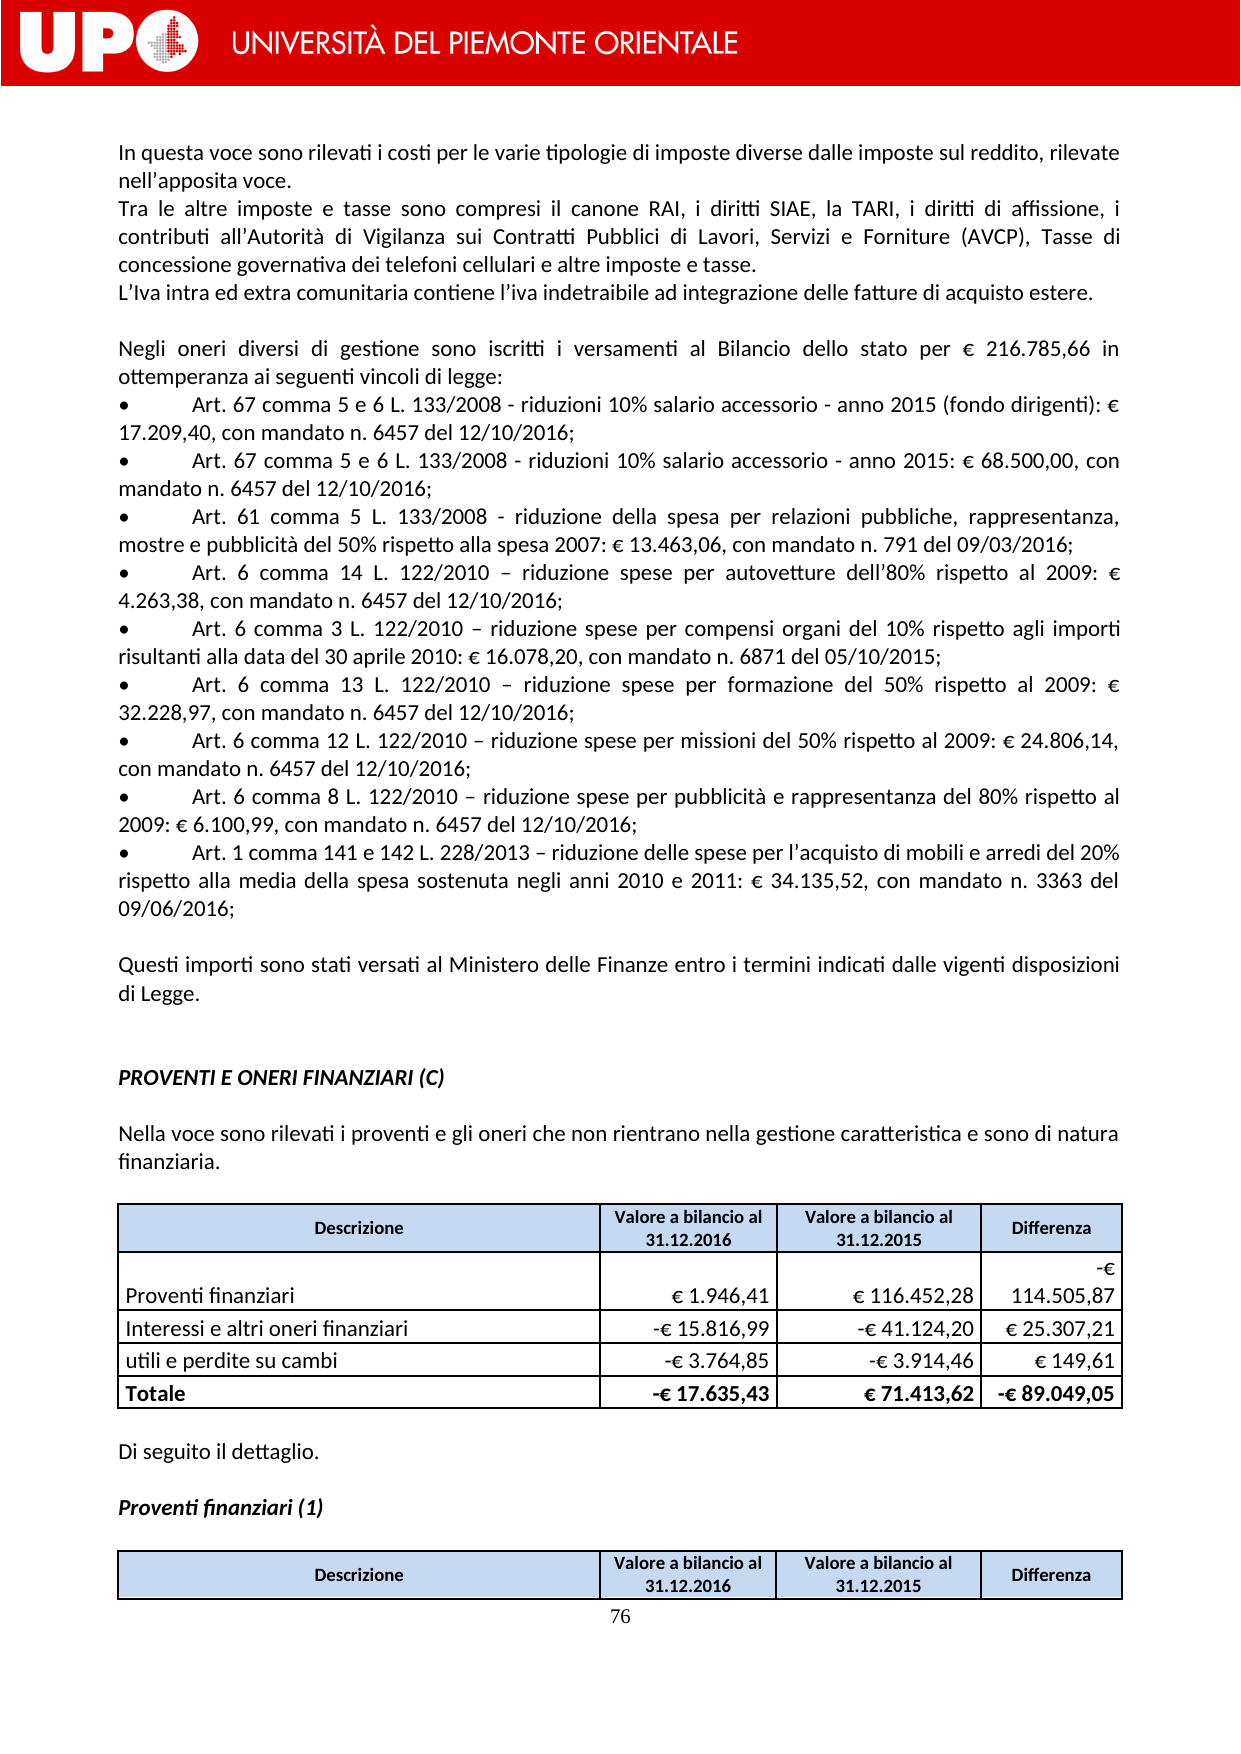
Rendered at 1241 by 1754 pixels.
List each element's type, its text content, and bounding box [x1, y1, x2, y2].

table_header Descrizione [119, 1552, 599, 1597]
text • Art. 61 comma 5 L. 133/2008 - riduzione della spesa per relazioni pubbliche, rappresentanza, mostre e pubblicità del 50% rispetto alla spesa 2007: € 13.463,06, con mandato n. 791 del 09/03/2016; [118, 502, 1122, 558]
table_cell -€ 114.505,87 [982, 1253, 1121, 1309]
text • Art. 6 comma 12 L. 122/2010 – riduzione spese per missioni del 50% rispetto al 2009: € 24.806,14, con mandato n. 6457 del 12/10/2016; [118, 726, 1122, 782]
table_cell -€ 17.635,43 [601, 1377, 776, 1407]
table_header Valore a bilancio al 31.12.2016 [601, 1205, 776, 1251]
text • Art. 1 comma 141 e 142 L. 228/2013 – riduzione delle spese per l’acquisto di mobili e arredi del 20% rispetto alla media della spesa sostenuta negli anni 2010 e 2011: € 34.135,52, con mandato n. 3363 del 09/06/2016; [118, 838, 1122, 923]
text In questa voce sono rilevati i costi per le varie tipologie di imposte diverse dalle imposte sul reddito, rilevate nell’apposita voce. [118, 138, 1122, 194]
table_cell -€ 3.764,85 [601, 1344, 776, 1374]
table_cell -€ 41.124,20 [778, 1311, 980, 1342]
text Proventi finanziari (1) [118, 1493, 1122, 1521]
text • Art. 6 comma 14 L. 122/2010 – riduzione spese per autovetture dell’80% rispetto al 2009: € 4.263,38, con mandato n. 6457 del 12/10/2016; [118, 558, 1122, 614]
text Di seguito il dettaglio. [118, 1437, 1122, 1465]
table_header Differenza [982, 1552, 1121, 1597]
text PROVENTI E ONERI FINANZIARI (C) [118, 1063, 1122, 1091]
table_cell Totale [119, 1377, 599, 1407]
table_cell Proventi finanziari [119, 1253, 599, 1309]
table_cell € 71.413,62 [778, 1377, 980, 1407]
table_cell € 1.946,41 [601, 1253, 776, 1309]
text • Art. 6 comma 8 L. 122/2010 – riduzione spese per pubblicità e rappresentanza del 80% rispetto al 2009: € 6.100,99, con mandato n. 6457 del 12/10/2016; [118, 782, 1122, 838]
table_cell -€ 15.816,99 [601, 1311, 776, 1342]
text • Art. 6 comma 13 L. 122/2010 – riduzione spese per formazione del 50% rispetto al 2009: € 32.228,97, con mandato n. 6457 del 12/10/2016; [118, 670, 1122, 726]
table_header Valore a bilancio al 31.12.2015 [778, 1205, 980, 1251]
table_cell utili e perdite su cambi [119, 1344, 599, 1374]
table_cell -€ 89.049,05 [982, 1377, 1121, 1407]
table_cell € 25.307,21 [982, 1311, 1121, 1342]
table_cell € 116.452,28 [778, 1253, 980, 1309]
table_cell -€ 3.914,46 [778, 1344, 980, 1374]
text • Art. 67 comma 5 e 6 L. 133/2008 - riduzioni 10% salario accessorio - anno 2015 (fondo dirigenti): € 17.209,40, con mandato n. 6457 del 12/10/2016; [118, 390, 1122, 446]
text Nella voce sono rilevati i proventi e gli oneri che non rientrano nella gestione caratteristica e sono di natura finanziaria. [118, 1119, 1122, 1175]
text Questi importi sono stati versati al Ministero delle Finanze entro i termini indicati dalle vigenti disposizioni di Legge. [118, 951, 1122, 1007]
text Tra le altre imposte e tasse sono compresi il canone RAI, i diritti SIAE, la TARI, i diritti di affissione, i contributi all’Autorità di Vigilanza sui Contratti Pubblici di Lavori, Servizi e Forniture (AVCP), Tasse di concessione governativa dei telefoni cellulari e altre imposte e tasse. [118, 194, 1122, 278]
table_header Valore a bilancio al 31.12.2015 [777, 1552, 980, 1597]
table_header Valore a bilancio al 31.12.2016 [601, 1552, 775, 1597]
table_header Descrizione [119, 1205, 599, 1251]
table_header Differenza [982, 1205, 1121, 1251]
text L’Iva intra ed extra comunitaria contiene l’iva indetraibile ad integrazione delle fatture di acquisto estere. [118, 278, 1122, 306]
table_cell Interessi e altri oneri finanziari [119, 1311, 599, 1342]
text • Art. 6 comma 3 L. 122/2010 – riduzione spese per compensi organi del 10% rispetto agli importi risultanti alla data del 30 aprile 2010: € 16.078,20, con mandato n. 6871 del 05/10/2015; [118, 614, 1122, 670]
table_cell € 149,61 [982, 1344, 1121, 1374]
text Negli oneri diversi di gestione sono iscritti i versamenti al Bilancio dello stato per € 216.785,66 in ottemperanza ai seguenti vincoli di legge: [118, 334, 1122, 390]
text • Art. 67 comma 5 e 6 L. 133/2008 - riduzioni 10% salario accessorio - anno 2015: € 68.500,00, con mandato n. 6457 del 12/10/2016; [118, 446, 1122, 502]
